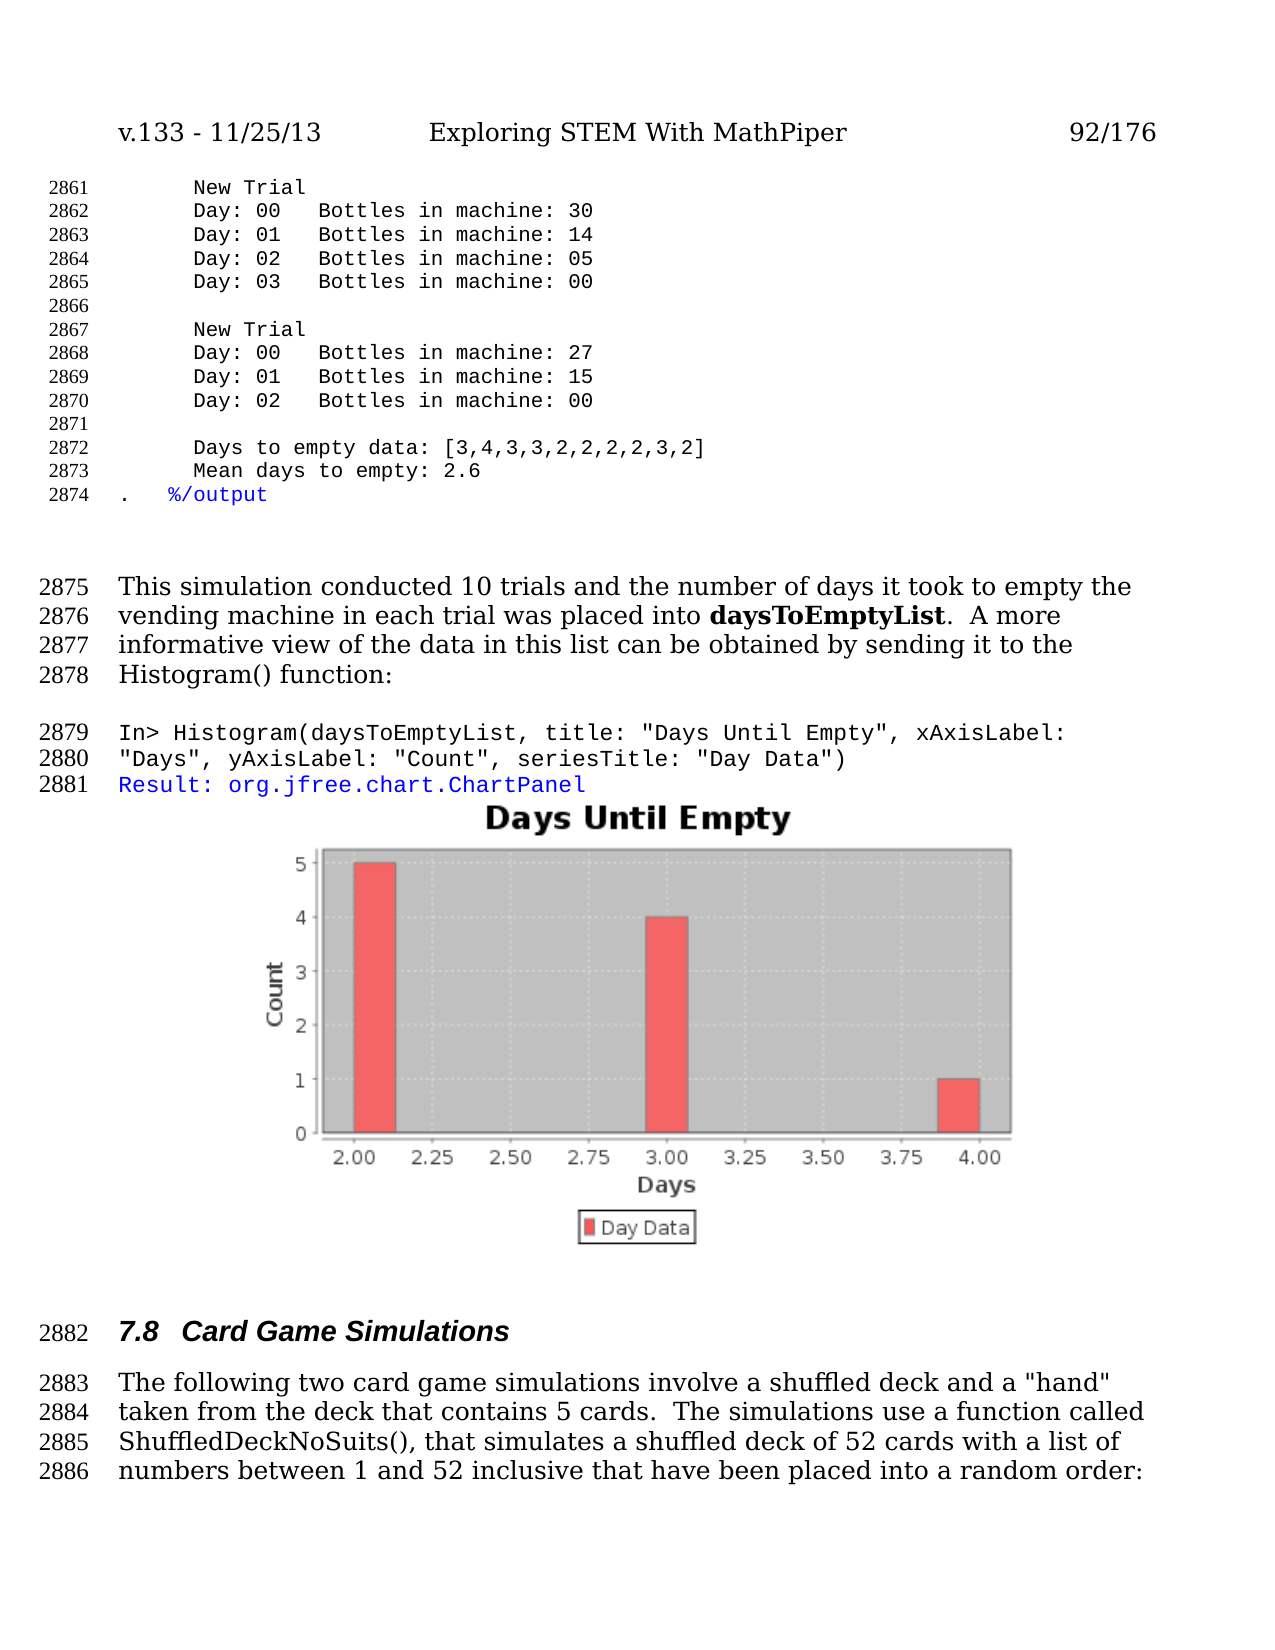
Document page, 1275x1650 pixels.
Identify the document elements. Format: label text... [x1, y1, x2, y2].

text In> Histogram(daysToEmptyList, title: "Days Until Empty", xAxisLabel: "Days", yAxisLabel: "Count", seriesTitle: "Day Data") [118, 721, 1157, 773]
text Day: 02 Bottles in machine: 05 [118, 248, 1157, 271]
text Day: 03 Bottles in machine: 00 [118, 271, 1157, 295]
subtitle Card Game Simulations [118, 1314, 1157, 1347]
text New Trial [118, 177, 1157, 200]
text Day: 02 Bottles in machine: 00 [118, 389, 1157, 413]
text Day: 00 Bottles in machine: 30 [118, 200, 1157, 224]
text Day: 01 Bottles in machine: 15 [118, 366, 1157, 389]
text Day: 01 Bottles in machine: 14 [118, 224, 1157, 248]
text Days to empty data: [3,4,3,3,2,2,2,2,3,2] [118, 437, 1157, 461]
text . %/output [118, 484, 1157, 508]
text The following two card game simulations involve a shuffled deck and a "hand" taken from the deck that contains 5 cards. The simulations use a function called ShuffledDeckNoSuits(), that simulates a shuffled deck of 52 cards with a list of numbers between 1 and 52 inclusive that have been placed into a random order: [118, 1368, 1157, 1485]
text This simulation conducted 10 trials and the number of days it took to empty the vending machine in each trial was placed into daysToEmptyList. A more informative view of the data in this list can be obtained by sending it to the Histogram() function: [118, 572, 1157, 689]
text Mean days to empty: 2.6 [118, 461, 1157, 484]
text New Trial [118, 319, 1157, 342]
text Result: org.jfree.chart.ChartPanel [118, 773, 1157, 799]
text Day: 00 Bottles in machine: 27 [118, 342, 1157, 366]
picture [245, 798, 1030, 1246]
